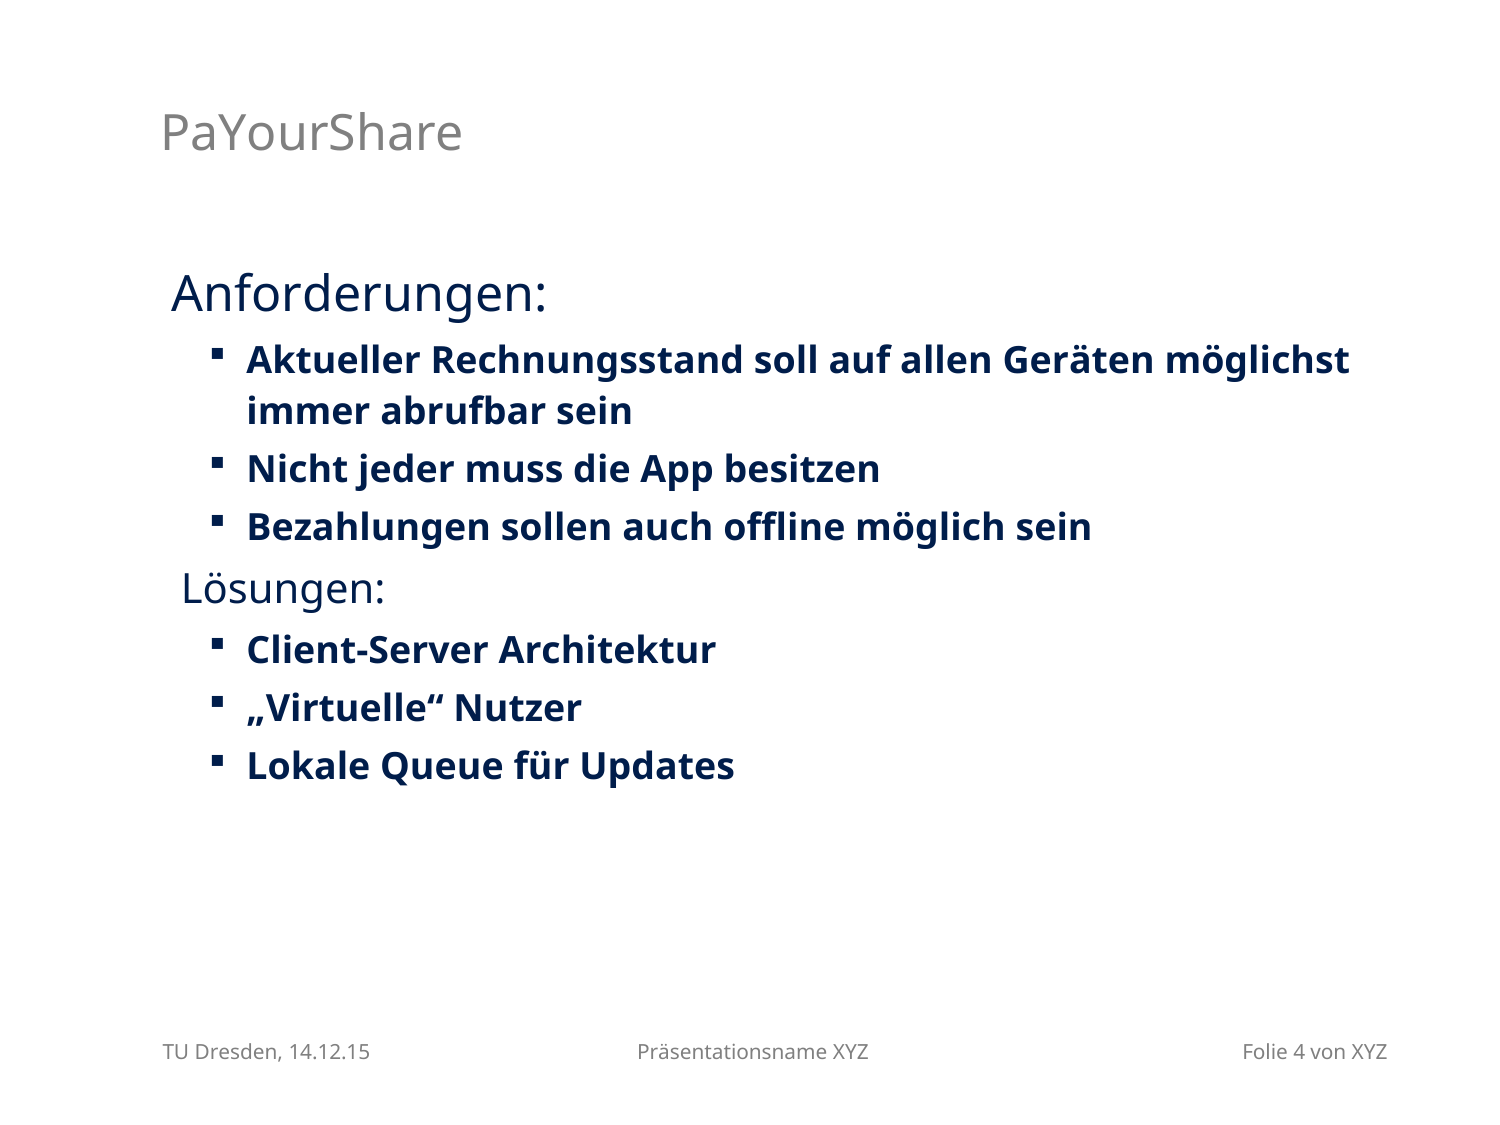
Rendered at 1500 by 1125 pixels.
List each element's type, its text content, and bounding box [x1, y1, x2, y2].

title PaYourShare [160, 93, 1392, 170]
list Anforderungen: Aktueller Rechnungsstand soll auf allen Geräten möglichst immer abrufbar sein Nicht jeder muss die App besitzen Bezahlungen sollen auch offline möglich sein Lösungen: Client-Server Architektur „Virtuelle“ Nutzer Lokale Queue für Updates [59, 249, 1388, 826]
